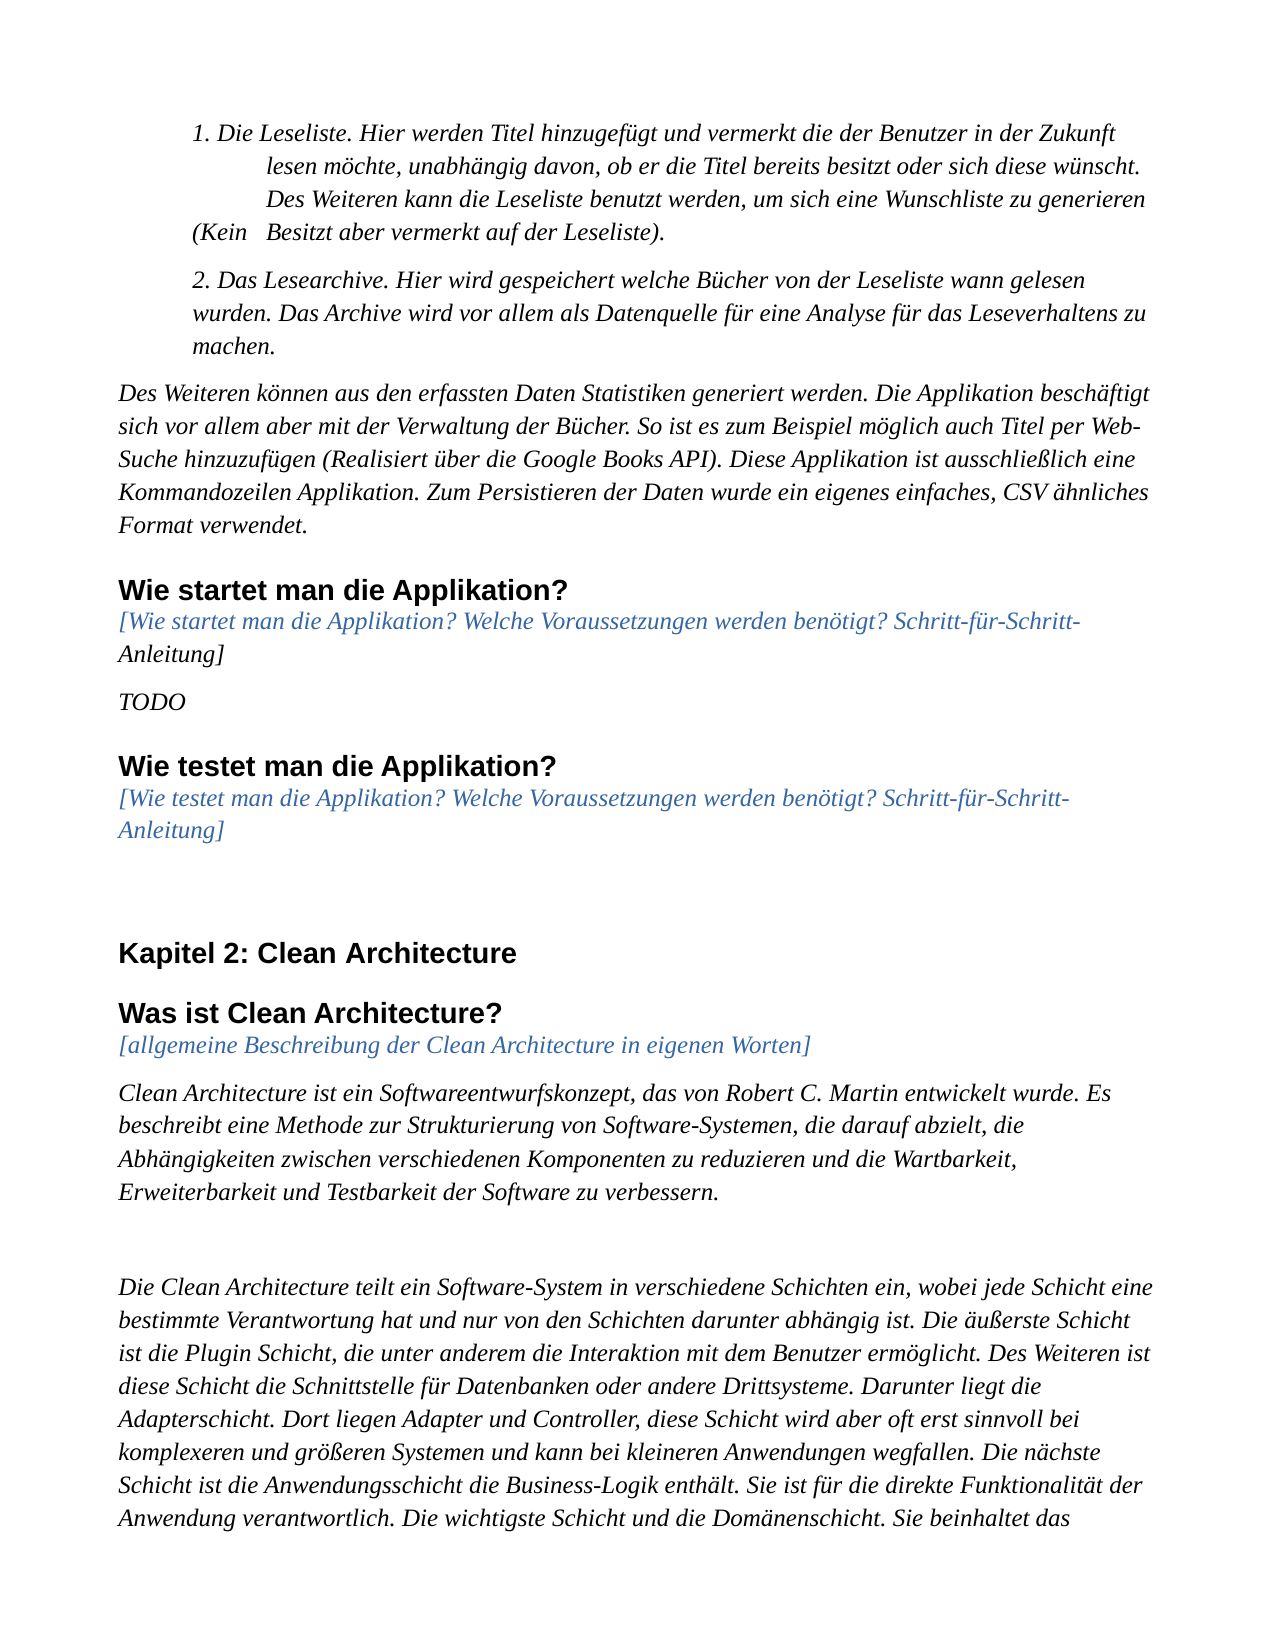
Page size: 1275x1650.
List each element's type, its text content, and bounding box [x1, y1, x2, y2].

subtitle Was ist Clean Architecture? [118, 996, 1157, 1030]
text TODO [118, 687, 1157, 716]
text [Wie startet man die Applikation? Welche Voraussetzungen werden benötigt? Schritt-für-Schritt-Anleitung] [118, 606, 1157, 668]
text Des Weiteren können aus den erfassten Daten Statistiken generiert werden. Die Applikation beschäftigt sich vor allem aber mit der Verwaltung der Bücher. So ist es zum Beispiel möglich auch Titel per Web-Suche hinzuzufügen (Realisiert über die Google Books API). Diese Applikation ist ausschließlich eine Kommandozeilen Applikation. Zum Persistieren der Daten wurde ein eigenes einfaches, CSV ähnliches Format verwendet. [118, 378, 1157, 539]
subtitle Wie testet man die Applikation? [118, 749, 1157, 783]
text [Wie testet man die Applikation? Welche Voraussetzungen werden benötigt? Schritt-für-Schritt-Anleitung] [118, 783, 1157, 844]
text 1. Die Leseliste. Hier werden Titel hinzugefügt und vermerkt die der Benutzer in der Zukunft lesen möchte, unabhängig davon, ob er die Titel bereits besitzt oder sich diese wünscht. Des Weiteren kann die Leseliste benutzt werden, um sich eine Wunschliste zu generieren (Kein Besitzt aber vermerkt auf der Leseliste). [192, 118, 1157, 246]
subtitle Wie startet man die Applikation? [118, 573, 1157, 606]
text Die Clean Architecture teilt ein Software-System in verschiedene Schichten ein, wobei jede Schicht eine bestimmte Verantwortung hat und nur von den Schichten darunter abhängig ist. Die äußerste Schicht ist die Plugin Schicht, die unter anderem die Interaktion mit dem Benutzer ermöglicht. Des Weiteren ist diese Schicht die Schnittstelle für Datenbanken oder andere Drittsysteme. Darunter liegt die Adapterschicht. Dort liegen Adapter und Controller, diese Schicht wird aber oft erst sinnvoll bei komplexeren und größeren Systemen und kann bei kleineren Anwendungen wegfallen. Die nächste Schicht ist die Anwendungsschicht die Business-Logik enthält. Sie ist für die direkte Funktionalität der Anwendung verantwortlich. Die wichtigste Schicht und die Domänenschicht. Sie beinhaltet das [118, 1272, 1157, 1532]
text [allgemeine Beschreibung der Clean Architecture in eigenen Worten] [118, 1030, 1157, 1059]
subtitle Kapitel 2: Clean Architecture [118, 936, 1157, 969]
text 2. Das Lesearchive. Hier wird gespeichert welche Bücher von der Leseliste wann gelesen wurden. Das Archive wird vor allem als Datenquelle für eine Analyse für das Leseverhaltens zu machen. [118, 265, 1157, 359]
text Clean Architecture ist ein Softwareentwurfskonzept, das von Robert C. Martin entwickelt wurde. Es beschreibt eine Methode zur Strukturierung von Software-Systemen, die darauf abzielt, die Abhängigkeiten zwischen verschiedenen Komponenten zu reduzieren und die Wartbarkeit, Erweiterbarkeit und Testbarkeit der Software zu verbessern. [118, 1078, 1157, 1205]
